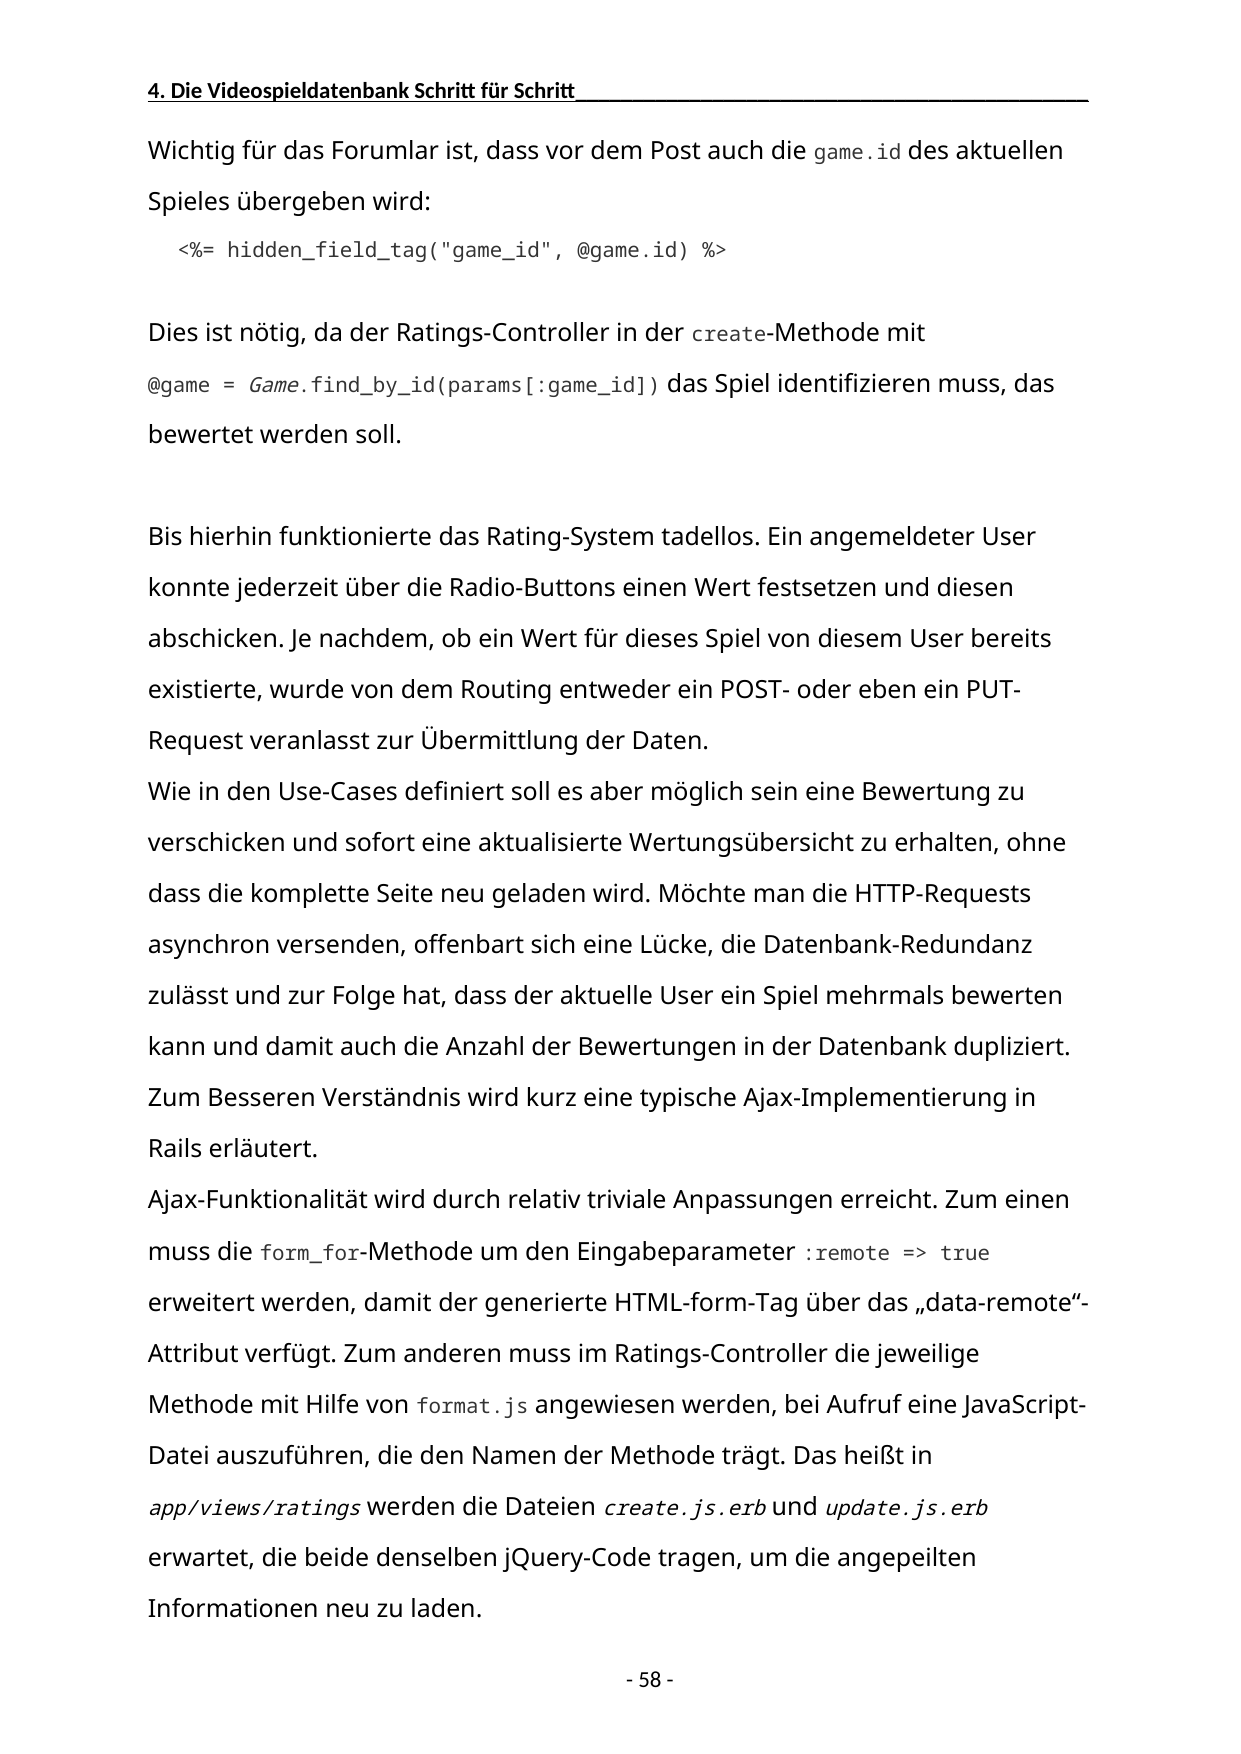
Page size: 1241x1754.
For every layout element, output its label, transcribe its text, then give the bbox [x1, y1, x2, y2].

text Ajax-Funktionalität wird durch relativ triviale Anpassungen erreicht. Zum einen muss die form_for-Methode um den Eingabeparameter :remote => true erweitert werden, damit der generierte HTML-form-Tag über das „data-remote“-Attribut verfügt. Zum anderen muss im Ratings-Controller die jeweilige Methode mit Hilfe von format.js angewiesen werden, bei Aufruf eine JavaScript-Datei auszuführen, die den Namen der Methode trägt. Das heißt in app/views/ratings werden die Dateien create.js.erb und update.js.erb erwartet, die beide denselben jQuery-Code tragen, um die angepeilten Informationen neu zu laden. [148, 1182, 1093, 1624]
text Wie in den Use-Cases definiert soll es aber möglich sein eine Bewertung zu verschicken und sofort eine aktualisierte Wertungsübersicht zu erhalten, ohne dass die komplette Seite neu geladen wird. Möchte man die HTTP-Requests asynchron versenden, offenbart sich eine Lücke, die Datenbank-Redundanz zulässt und zur Folge hat, dass der aktuelle User ein Spiel mehrmals bewerten kann und damit auch die Anzahl der Bewertungen in der Datenbank dupliziert. Zum Besseren Verständnis wird kurz eine typische Ajax-Implementierung in Rails erläutert. [148, 774, 1093, 1165]
text @game = Game.find_by_id(params[:game_id]) das Spiel identifizieren muss, das bewertet werden soll. [148, 365, 1093, 451]
text Bis hierhin funktionierte das Rating-System tadellos. Ein angemeldeter User konnte jederzeit über die Radio-Buttons einen Wert festsetzen und diesen abschicken. Je nachdem, ob ein Wert für dieses Spiel von diesem User bereits existierte, wurde von dem Routing entweder ein POST- oder eben ein PUT-Request veranlasst zur Übermittlung der Daten. [148, 518, 1093, 757]
text <%= hidden_field_tag("game_id", @game.id) %> [177, 235, 1093, 263]
text Dies ist nötig, da der Ratings-Controller in der create-Methode mit [148, 314, 1093, 348]
text Wichtig für das Forumlar ist, dass vor dem Post auch die game.id des aktuellen Spieles übergeben wird: [148, 133, 1093, 218]
